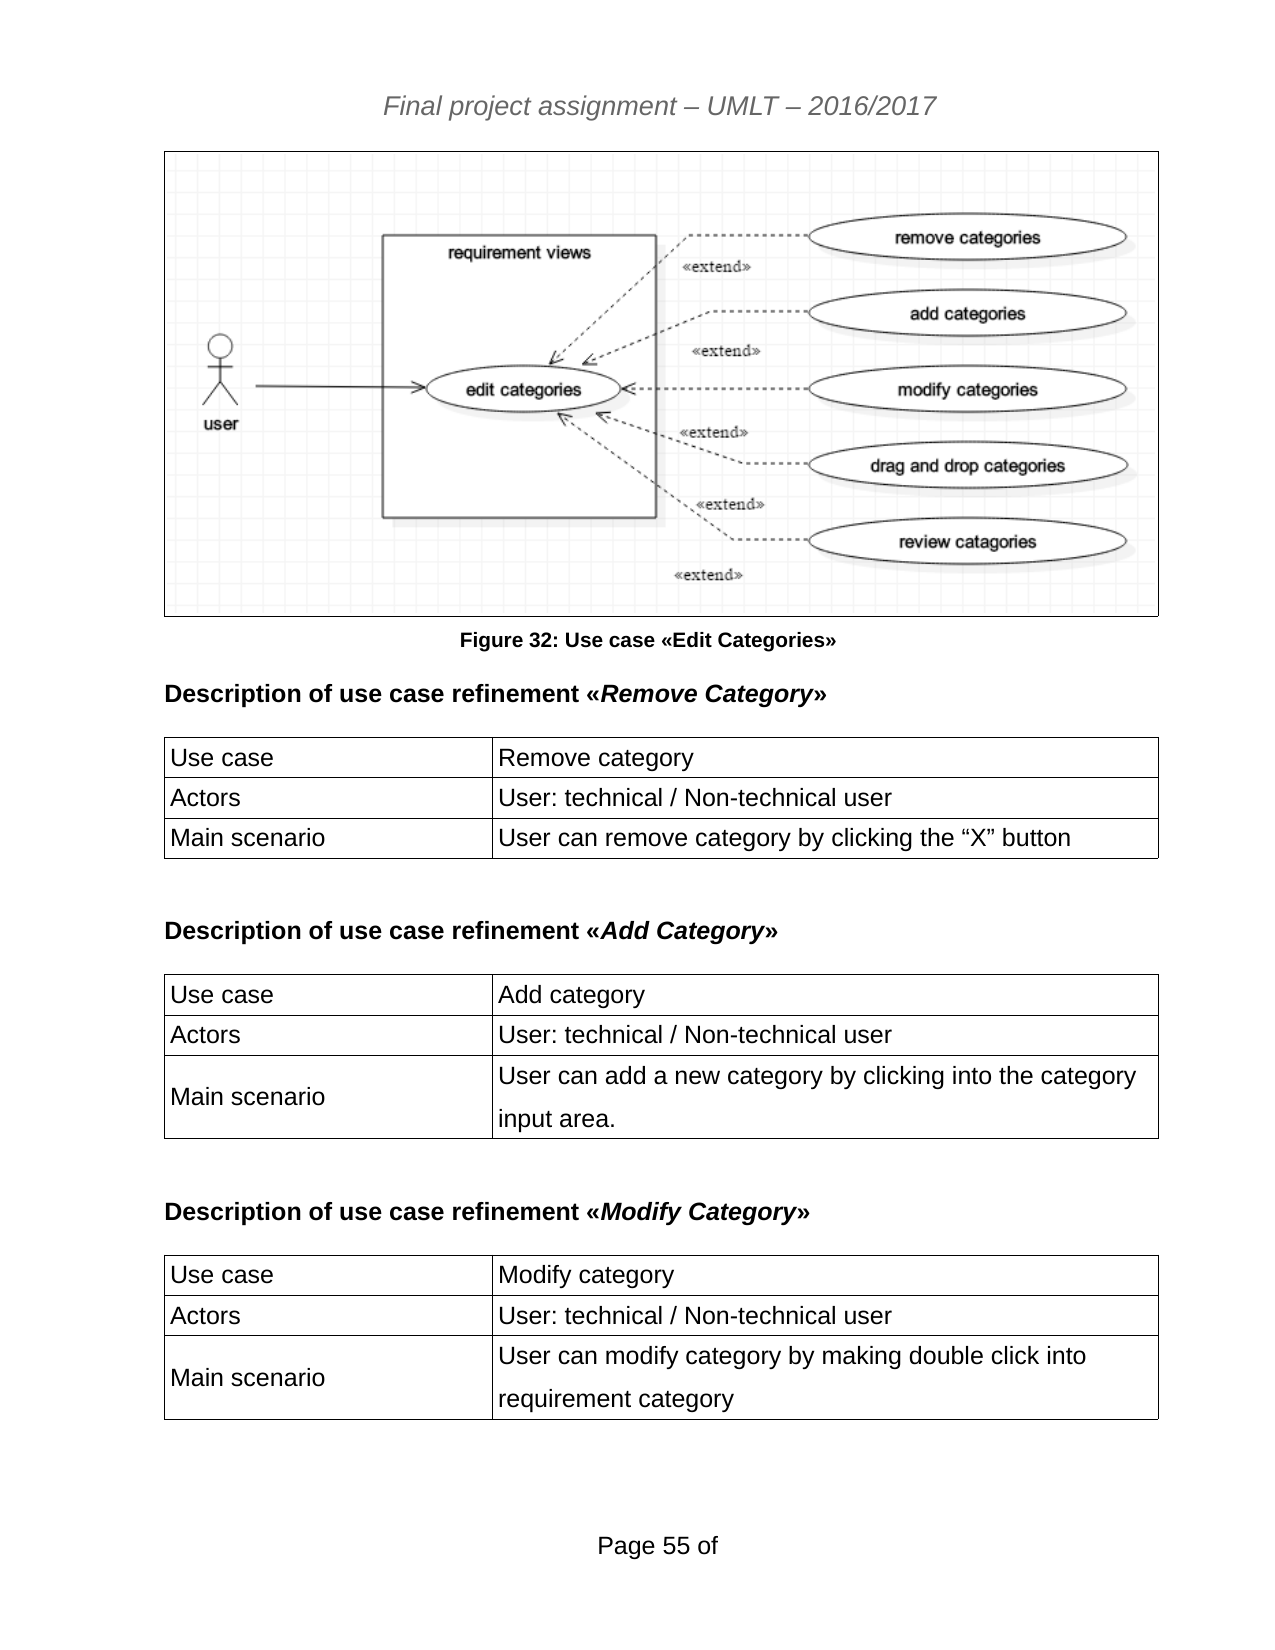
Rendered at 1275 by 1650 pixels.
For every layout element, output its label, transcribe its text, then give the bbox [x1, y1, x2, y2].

table_cell Actors [165, 1016, 492, 1055]
text Description of use case refinement «Add Category» [164, 916, 1158, 945]
table_cell Main scenario [165, 1336, 492, 1419]
table_header Modify category [493, 1256, 1158, 1295]
table_cell Main scenario [165, 819, 492, 858]
text Description of use case refinement «Remove Category» [164, 679, 1158, 707]
text Description of use case refinement «Modify Category» [164, 1196, 1158, 1225]
table_cell User: technical / Non-technical user [493, 778, 1158, 817]
table_cell Main scenario [165, 1056, 492, 1138]
table_cell Actors [165, 778, 492, 817]
table_header Add category [493, 975, 1158, 1014]
table_cell Actors [165, 1296, 492, 1335]
table_cell User: technical / Non-technical user [493, 1296, 1158, 1335]
table_cell User can modify category by making double click into requirement category [493, 1336, 1158, 1419]
table_header Remove category [493, 738, 1158, 777]
table_cell User can remove category by clicking the “X” button [493, 819, 1158, 858]
text [165, 152, 1158, 616]
picture [167, 154, 1155, 613]
text Figure 32: Use case «Edit Categories» [164, 617, 1158, 652]
table_header Use case [165, 975, 492, 1014]
table_cell User: technical / Non-technical user [493, 1016, 1158, 1055]
table_cell User can add a new category by clicking into the category input area. [493, 1056, 1158, 1138]
table_header Use case [165, 1256, 492, 1295]
table_header Use case [165, 738, 492, 777]
